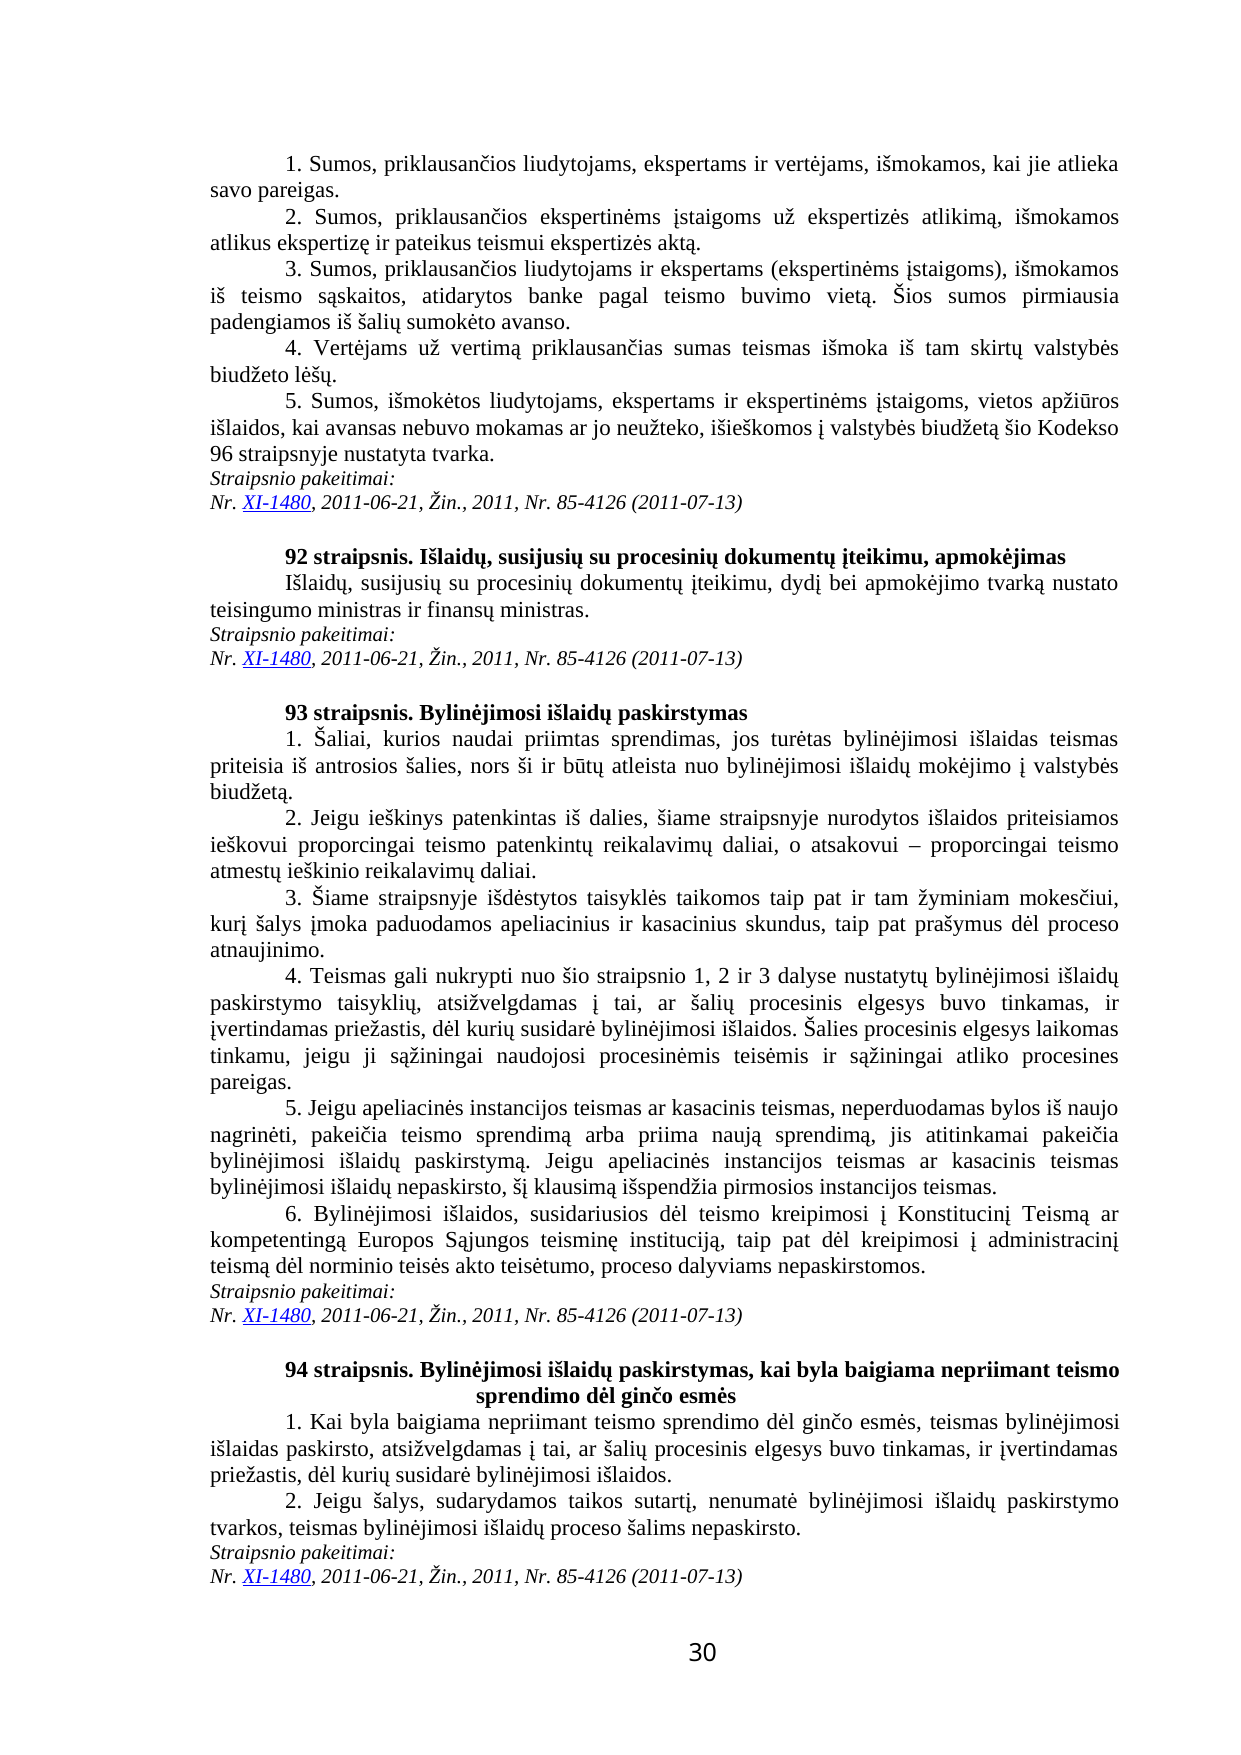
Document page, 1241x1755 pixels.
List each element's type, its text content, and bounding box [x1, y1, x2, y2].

text Straipsnio pakeitimai: [210, 1279, 1120, 1303]
text Straipsnio pakeitimai: [210, 466, 1120, 490]
text 2. Jeigu šalys, sudarydamos taikos sutartį, nenumatė bylinėjimosi išlaidų paskirstymo tvarkos, teismas bylinėjimosi išlaidų proceso šalims nepaskirsto. [210, 1487, 1120, 1540]
text 3. Šiame straipsnyje išdėstytos taisyklės taikomos taip pat ir tam žyminiam mokesčiui, kurį šalys įmoka paduodamos apeliacinius ir kasacinius skundus, taip pat prašymus dėl proceso atnaujinimo. [210, 883, 1120, 963]
text Išlaidų, susijusių su procesinių dokumentų įteikimu, dydį bei apmokėjimo tvarką nustato teisingumo ministras ir finansų ministras. [210, 569, 1120, 622]
text 92 straipsnis. Išlaidų, susijusių su procesinių dokumentų įteikimu, apmokėjimas [285, 543, 1120, 569]
text 2. Jeigu ieškinys patenkintas iš dalies, šiame straipsnyje nurodytos išlaidos priteisiamos ieškovui proporcingai teismo patenkintų reikalavimų daliai, o atsakovui – proporcingai teismo atmestų ieškinio reikalavimų daliai. [210, 804, 1120, 883]
text 2. Sumos, priklausančios ekspertinėms įstaigoms už ekspertizės atlikimą, išmokamos atlikus ekspertizę ir pateikus teismui ekspertizės aktą. [210, 203, 1120, 255]
text 5. Sumos, išmokėtos liudytojams, ekspertams ir ekspertinėms įstaigoms, vietos apžiūros išlaidos, kai avansas nebuvo mokamas ar jo neužteko, išieškomos į valstybės biudžetą šio Kodekso 96 straipsnyje nustatyta tvarka. [210, 387, 1120, 466]
text 6. Bylinėjimosi išlaidos, susidariusios dėl teismo kreipimosi į Konstitucinį Teismą ar kompetentingą Europos Sąjungos teisminę instituciją, taip pat dėl kreipimosi į administracinį teismą dėl norminio teisės akto teisėtumo, proceso dalyviams nepaskirstomos. [210, 1200, 1120, 1279]
text 3. Sumos, priklausančios liudytojams ir ekspertams (ekspertinėms įstaigoms), išmokamos iš teismo sąskaitos, atidarytos banke pagal teismo buvimo vietą. Šios sumos pirmiausia padengiamos iš šalių sumokėto avanso. [210, 255, 1120, 334]
text Nr. XI-1480, 2011-06-21, Žin., 2011, Nr. 85-4126 (2011-07-13) [210, 646, 1120, 670]
text 94 straipsnis. Bylinėjimosi išlaidų paskirstymas, kai byla baigiama nepriimant teismo sprendimo dėl ginčo esmės [285, 1356, 1120, 1408]
text Straipsnio pakeitimai: [210, 1540, 1120, 1564]
text 5. Jeigu apeliacinės instancijos teismas ar kasacinis teismas, neperduodamas bylos iš naujo nagrinėti, pakeičia teismo sprendimą arba priima naują sprendimą, jis atitinkamai pakeičia bylinėjimosi išlaidų paskirstymą. Jeigu apeliacinės instancijos teismas ar kasacinis teismas bylinėjimosi išlaidų nepaskirsto, šį klausimą išspendžia pirmosios instancijos teismas. [210, 1094, 1120, 1200]
text Nr. XI-1480, 2011-06-21, Žin., 2011, Nr. 85-4126 (2011-07-13) [210, 1303, 1120, 1327]
text 4. Teismas gali nukrypti nuo šio straipsnio 1, 2 ir 3 dalyse nustatytų bylinėjimosi išlaidų paskirstymo taisyklių, atsižvelgdamas į tai, ar šalių procesinis elgesys buvo tinkamas, ir įvertindamas priežastis, dėl kurių susidarė bylinėjimosi išlaidos. Šalies procesinis elgesys laikomas tinkamu, jeigu ji sąžiningai naudojosi procesinėmis teisėmis ir sąžiningai atliko procesines pareigas. [210, 963, 1120, 1094]
text 1. Kai byla baigiama nepriimant teismo sprendimo dėl ginčo esmės, teismas bylinėjimosi išlaidas paskirsto, atsižvelgdamas į tai, ar šalių procesinis elgesys buvo tinkamas, ir įvertindamas priežastis, dėl kurių susidarė bylinėjimosi išlaidos. [210, 1408, 1120, 1487]
text 93 straipsnis. Bylinėjimosi išlaidų paskirstymas [210, 699, 1120, 725]
text 1. Sumos, priklausančios liudytojams, ekspertams ir vertėjams, išmokamos, kai jie atlieka savo pareigas. [210, 150, 1120, 203]
text Straipsnio pakeitimai: [210, 622, 1120, 646]
text 4. Vertėjams už vertimą priklausančias sumas teismas išmoka iš tam skirtų valstybės biudžeto lėšų. [210, 334, 1120, 387]
text Nr. XI-1480, 2011-06-21, Žin., 2011, Nr. 85-4126 (2011-07-13) [210, 1564, 1120, 1588]
text 1. Šaliai, kurios naudai priimtas sprendimas, jos turėtas bylinėjimosi išlaidas teismas priteisia iš antrosios šalies, nors ši ir būtų atleista nuo bylinėjimosi išlaidų mokėjimo į valstybės biudžetą. [210, 725, 1120, 804]
text Nr. XI-1480, 2011-06-21, Žin., 2011, Nr. 85-4126 (2011-07-13) [210, 490, 1120, 514]
